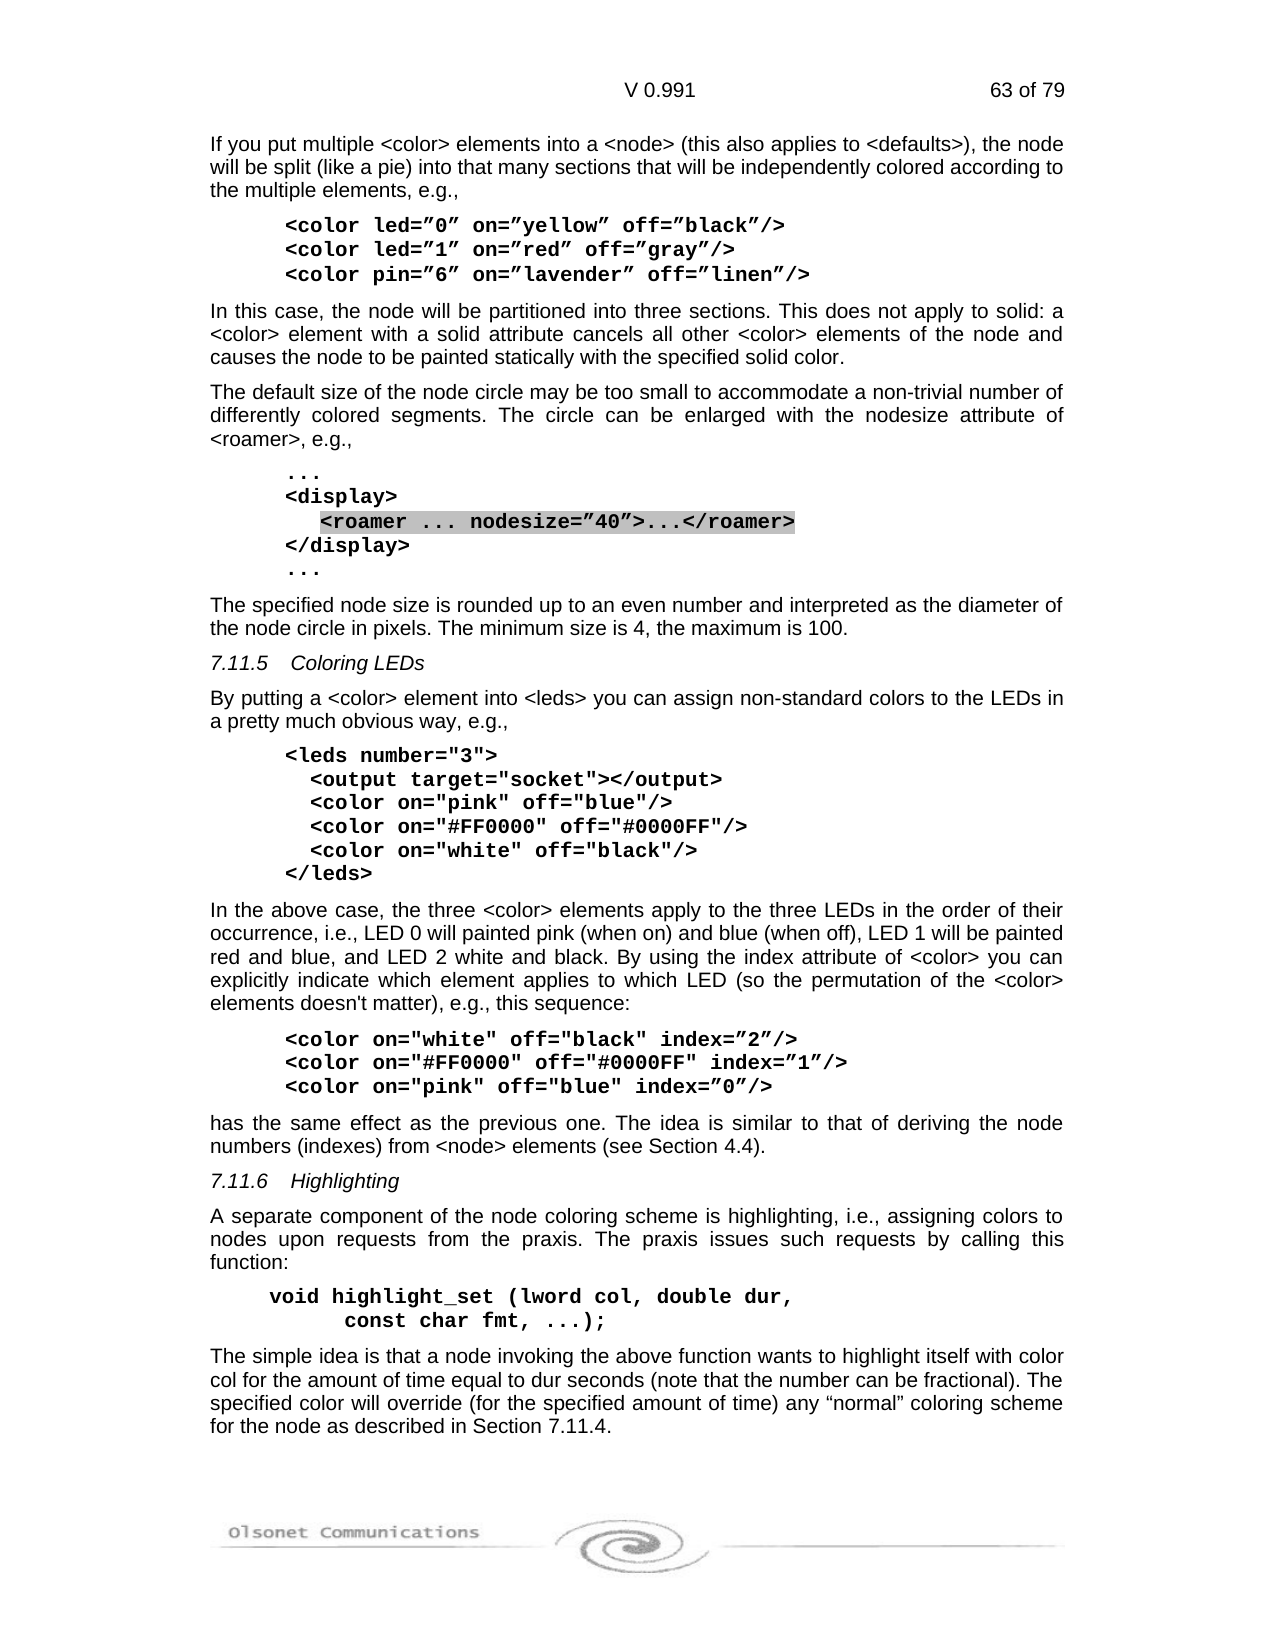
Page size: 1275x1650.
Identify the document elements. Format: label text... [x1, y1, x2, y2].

picture [210, 1504, 1065, 1596]
text The default size of the node circle may be too small to accommodate a non-trivial number of differently colored segments. The circle can be enlarged with the nodesize attribute of <roamer>, e.g., [210, 381, 1065, 450]
text A separate component of the node coloring scheme is highlighting, i.e., assigning colors to nodes upon requests from the praxis. The praxis issues such requests by calling this function: [210, 1204, 1065, 1274]
text <color on="pink" off="blue"/> [210, 792, 1065, 816]
text <color led=”1” on=”red” off=”gray”/> [210, 239, 1065, 262]
text ... [210, 462, 1065, 486]
text </leds> [210, 863, 1065, 887]
text ... [210, 558, 1065, 582]
text <color on="#FF0000" off="#0000FF"/> [210, 816, 1065, 840]
text <display> [210, 486, 1065, 509]
text <color on="white" off="black" index=”2”/> [210, 1028, 1065, 1052]
text <roamer ... nodesize=”40”>...</roamer> [210, 509, 1065, 534]
text In this case, the node will be partitioned into three sections. This does not apply to solid: a <color> element with a solid attribute cancels all other <color> elements of the node and causes the node to be painted statically with the specified solid color. [210, 299, 1065, 369]
text const char fmt, ...); [269, 1309, 1065, 1333]
subtitle Coloring LEDs [210, 652, 1065, 675]
text has the same effect as the previous one. The idea is similar to that of deriving the node numbers (indexes) from <node> elements (see Section 4.4). [210, 1111, 1065, 1158]
subtitle Highlighting [210, 1169, 1065, 1193]
text <color on="pink" off="blue" index=”0”/> [210, 1076, 1065, 1099]
text <output target="socket"></output> [210, 769, 1065, 792]
text <color on="white" off="black"/> [210, 840, 1065, 863]
text The simple idea is that a node invoking the above function wants to highlight itself with color col for the amount of time equal to dur seconds (note that the number can be fractional). The specified color will override (for the specified amount of time) any “normal” coloring scheme for the node as described in Section 7.11.4. [210, 1345, 1065, 1438]
text By putting a <color> element into <leds> you can assign non-standard colors to the LEDs in a pretty much obvious way, e.g., [210, 687, 1065, 733]
text In the above case, the three <color> elements apply to the three LEDs in the order of their occurrence, i.e., LED 0 will painted pink (when on) and blue (when off), LED 1 will be painted red and blue, and LED 2 white and black. By using the index attribute of <color> you can explicitly indicate which element applies to which LED (so the permutation of the <color> elements doesn't matter), e.g., this sequence: [210, 899, 1065, 1017]
text If you put multiple <color> elements into a <node> (this also applies to <defaults>), the node will be split (like a pie) into that many sections that will be independently colored according to the multiple elements, e.g., [210, 132, 1065, 202]
text <color led=”0” on=”yellow” off=”black”/> [210, 214, 1065, 239]
text <color pin=”6” on=”lavender” off=”linen”/> [210, 262, 1065, 287]
text The specified node size is rounded up to an even number and interpreted as the diameter of the node circle in pixels. The minimum size is 4, the maximum is 100. [210, 594, 1065, 640]
text <color on="#FF0000" off="#0000FF" index=”1”/> [210, 1052, 1065, 1076]
text void highlight_set (lword col, double dur, [269, 1286, 1065, 1309]
text <leds number="3"> [210, 745, 1065, 769]
text </display> [210, 534, 1065, 558]
